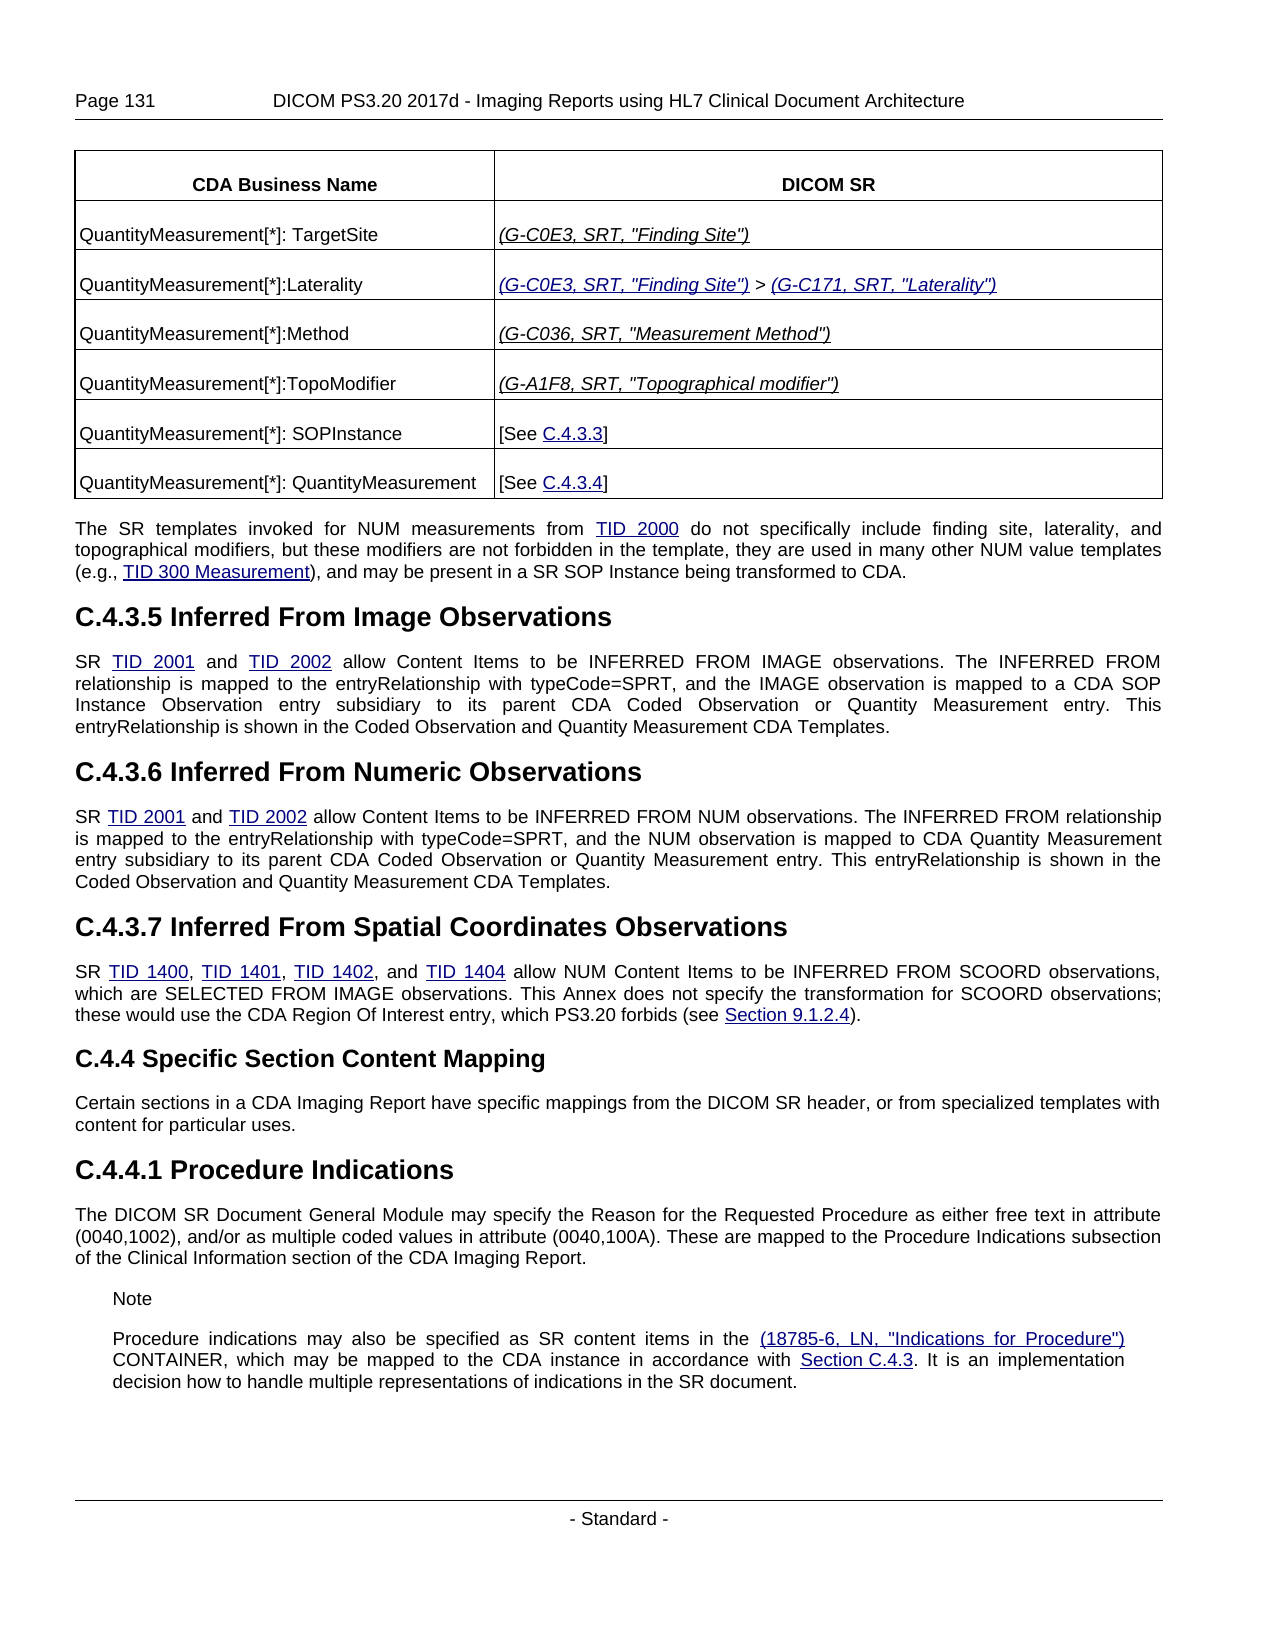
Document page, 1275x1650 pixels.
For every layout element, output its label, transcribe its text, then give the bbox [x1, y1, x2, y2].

text Note [112, 1287, 1125, 1309]
table_cell (G-A1F8, SRT, "Topographical modifier") [495, 350, 1162, 398]
text Procedure indications may also be specified as SR content items in the (18785-6, LN, "Indications for Procedure") CONTAINER, which may be mapped to the CDA instance in accordance with Section C.4.3. It is an implementation decision how to handle multiple representations of indications in the SR document. [112, 1328, 1125, 1392]
table_header DICOM SR [495, 151, 1162, 200]
text C.4.3.6 Inferred From Numeric Observations [75, 756, 1162, 787]
text SR TID 2001 and TID 2002 allow Content Items to be INFERRED FROM IMAGE observations. The INFERRED FROM relationship is mapped to the entryRelationship with typeCode=SPRT, and the IMAGE observation is mapped to a CDA SOP Instance Observation entry subsidiary to its parent CDA Coded Observation or Quantity Measurement entry. This entryRelationship is shown in the Coded Observation and Quantity Measurement CDA Templates. [75, 651, 1162, 737]
text SR TID 1400, TID 1401, TID 1402, and TID 1404 allow NUM Content Items to be INFERRED FROM SCOORD observations, which are SELECTED FROM IMAGE observations. This Annex does not specify the transformation for SCOORD observations; these would use the CDA Region Of Interest entry, which PS3.20 forbids (see Section 9.1.2.4). [75, 961, 1162, 1026]
table_cell QuantityMeasurement[*]:Laterality [76, 250, 494, 299]
table_header CDA Business Name [76, 151, 494, 200]
table_cell (G-C0E3, SRT, "Finding Site") > (G-C171, SRT, "Laterality") [495, 250, 1162, 299]
table_cell QuantityMeasurement[*]: QuantityMeasurement [76, 449, 494, 498]
table_cell QuantityMeasurement[*]: SOPInstance [76, 400, 494, 448]
text C.4.4.1 Procedure Indications [75, 1154, 1162, 1185]
text The SR templates invoked for NUM measurements from TID 2000 do not specifically include finding site, laterality, and topographical modifiers, but these modifiers are not forbidden in the template, they are used in many other NUM value templates (e.g., TID 300 Measurement), and may be present in a SR SOP Instance being transformed to CDA. [75, 518, 1162, 582]
text C.4.3.5 Inferred From Image Observations [75, 601, 1162, 632]
table_cell (G-C036, SRT, "Measurement Method") [495, 300, 1162, 349]
table_cell [See C.4.3.4] [495, 449, 1162, 498]
table_cell QuantityMeasurement[*]:Method [76, 300, 494, 349]
table_cell QuantityMeasurement[*]: TargetSite [76, 201, 494, 249]
text C.4.3.7 Inferred From Spatial Coordinates Observations [75, 911, 1162, 942]
table_cell QuantityMeasurement[*]:TopoModifier [76, 350, 494, 398]
text The DICOM SR Document General Module may specify the Reason for the Requested Procedure as either free text in attribute (0040,1002), and/or as multiple coded values in attribute (0040,100A). These are mapped to the Procedure Indications subsection of the Clinical Information section of the CDA Imaging Report. [75, 1204, 1162, 1268]
table_cell (G-C0E3, SRT, "Finding Site") [495, 201, 1162, 249]
text C.4.4 Specific Section Content Mapping [75, 1044, 1162, 1073]
text Certain sections in a CDA Imaging Report have specific mappings from the DICOM SR header, or from specialized templates with content for particular uses. [75, 1092, 1162, 1135]
table_cell [See C.4.3.3] [495, 400, 1162, 448]
text SR TID 2001 and TID 2002 allow Content Items to be INFERRED FROM NUM observations. The INFERRED FROM relationship is mapped to the entryRelationship with typeCode=SPRT, and the NUM observation is mapped to CDA Quantity Measurement entry subsidiary to its parent CDA Coded Observation or Quantity Measurement entry. This entryRelationship is shown in the Coded Observation and Quantity Measurement CDA Templates. [75, 806, 1162, 892]
